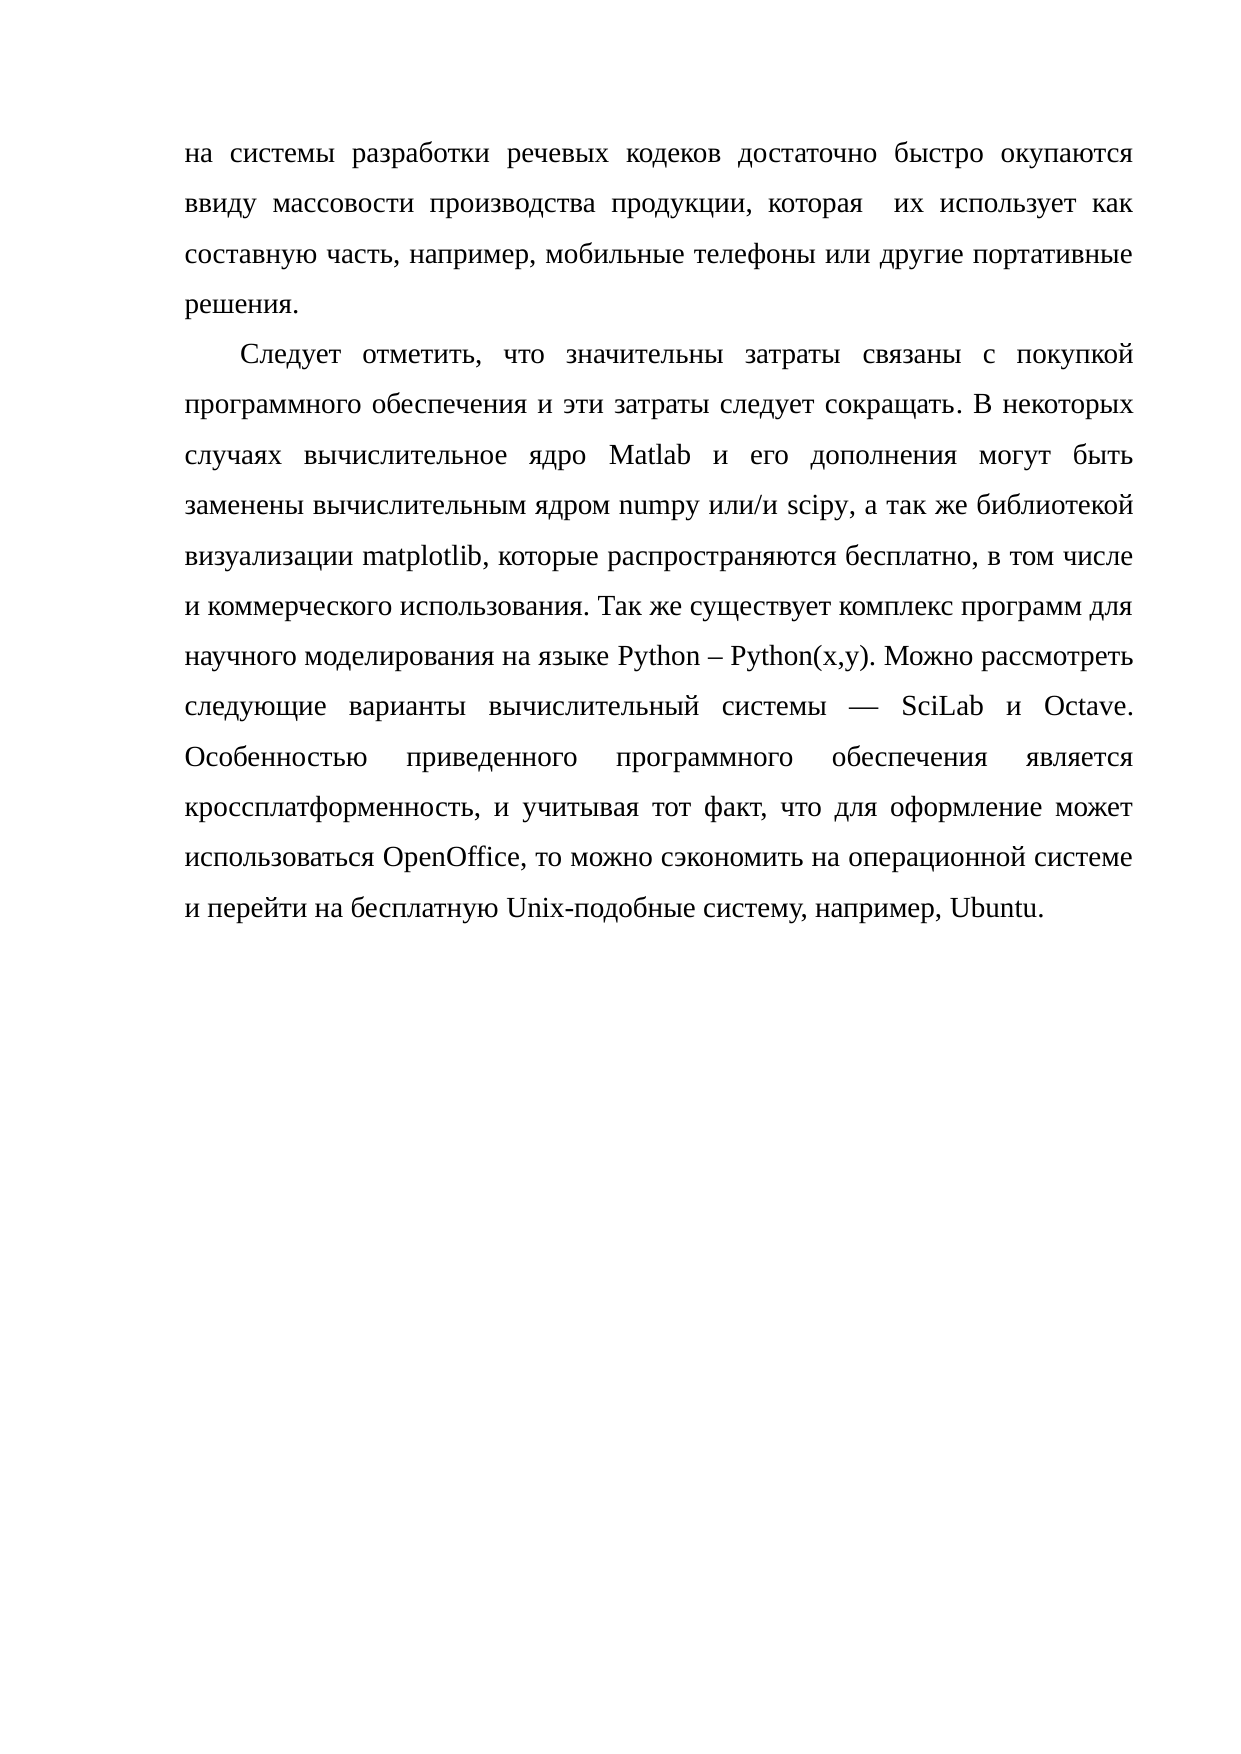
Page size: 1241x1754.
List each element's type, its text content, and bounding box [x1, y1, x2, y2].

text Следует отметить, что значительны затраты связаны с покупкой программного обеспечения и эти затраты следует сокращать. В некоторых случаях вычислительное ядро Matlab и его дополнения могут быть заменены вычислительным ядром numpy или/и scipy, а так же библиотекой визуализации matplotlib, которые распространяются бесплатно, в том числе и коммерческого использования. Так же существует комплекс программ для научного моделирования на языке Python – Python(x,y). Можно рассмотреть следующие варианты вычислительный системы — SciLab и Octave. Особенностью приведенного программного обеспечения является кроссплатформенность, и учитывая тот факт, что для оформление может использоваться OpenOffice, то можно сэкономить на операционной системе и перейти на бесплатную Unix-подобные систему, например, Ubuntu. [184, 336, 1134, 923]
text на системы разработки речевых кодеков достаточно быстро окупаются ввиду массовости производства продукции, которая их использует как составную часть, например, мобильные телефоны или другие портативные решения. [184, 135, 1134, 319]
